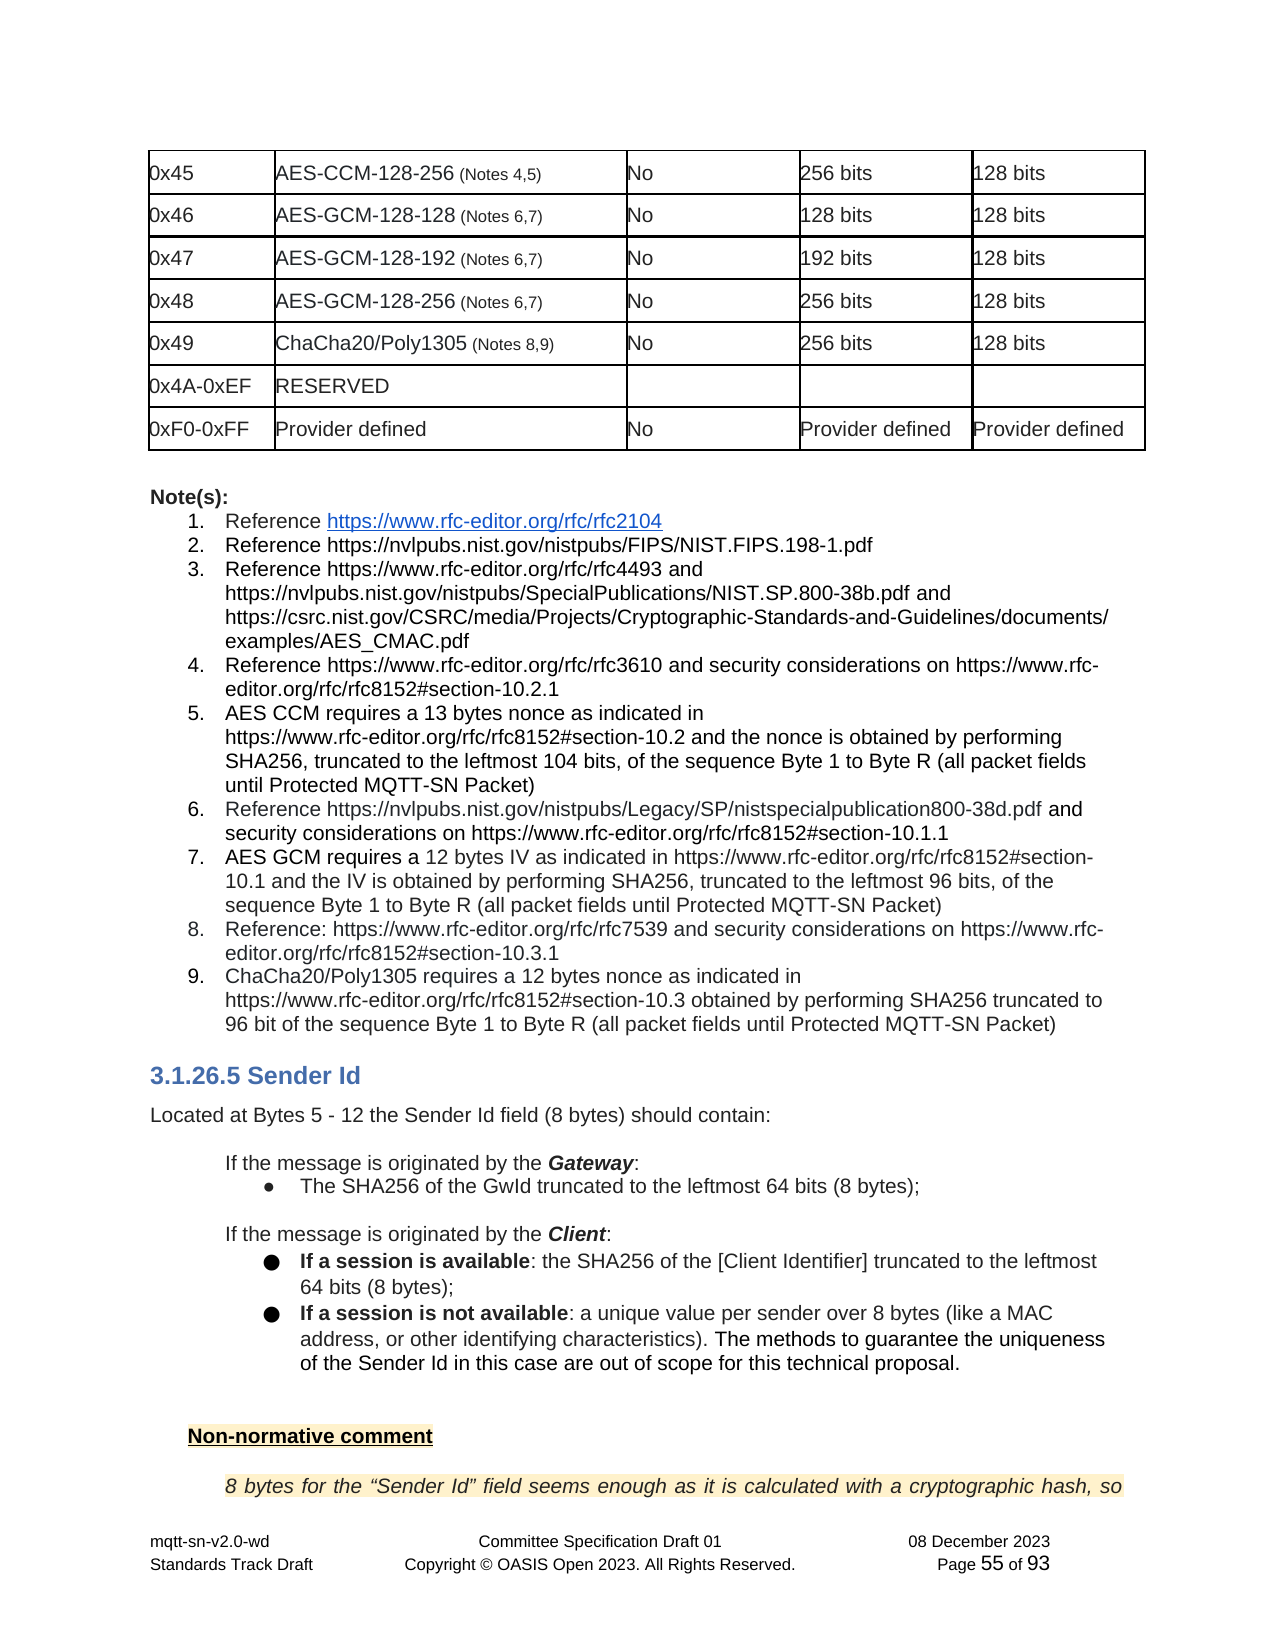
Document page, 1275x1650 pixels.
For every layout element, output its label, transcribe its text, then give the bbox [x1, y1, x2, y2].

table_cell AES-CCM-128-256 (Notes 4,5) [276, 151, 626, 193]
table_cell No [628, 323, 799, 363]
list Non-normative comment [187, 1424, 1125, 1448]
list Reference https://www.rfc-editor.org/rfc/rfc4493 and https://nvlpubs.nist.gov/nistpubs/SpecialPublications/NIST.SP.800-38b.pdf and https://csrc.nist.gov/CSRC/media/Projects/Cryptographic-Standards-and-Guidelines/documents/examples/AES_CMAC.pdf [187, 557, 1125, 653]
list Reference https://www.rfc-editor.org/rfc/rfc2104 [187, 509, 1125, 533]
table_cell Provider defined [974, 408, 1144, 449]
list Reference https://nvlpubs.nist.gov/nistpubs/Legacy/SP/nistspecialpublication800-38d.pdf and security considerations on https://www.rfc-editor.org/rfc/rfc8152#section-10.1.1 [187, 797, 1125, 844]
table_cell 0x48 [150, 280, 274, 321]
table_cell AES-GCM-128-128 (Notes 6,7) [276, 195, 626, 235]
table_cell ChaCha20/Poly1305 (Notes 8,9) [276, 323, 626, 363]
table_cell No [628, 151, 799, 193]
text If the message is originated by the Gateway: [150, 1150, 1125, 1174]
table_cell 0xF0-0xFF [150, 408, 274, 449]
list The SHA256 of the GwId truncated to the leftmost 64 bits (8 bytes); [262, 1174, 1125, 1198]
table_cell No [628, 238, 799, 278]
table_cell 192 bits [801, 238, 971, 278]
table_cell No [628, 408, 799, 449]
table_cell RESERVED [276, 366, 626, 406]
list AES CCM requires a 13 bytes nonce as indicated in https://www.rfc-editor.org/rfc/rfc8152#section-10.2 and the nonce is obtained by performing SHA256, truncated to the leftmost 104 bits, of the sequence Byte 1 to Byte R (all packet fields until Protected MQTT-SN Packet) [187, 701, 1125, 797]
table_cell No [628, 280, 799, 321]
list Reference https://www.rfc-editor.org/rfc/rfc3610 and security considerations on https://www.rfc-editor.org/rfc/rfc8152#section-10.2.1 [187, 653, 1125, 701]
text 8 bytes for the “Sender Id” field seems enough as it is calculated with a cryptographic hash, so [225, 1473, 1124, 1497]
table_cell Provider defined [801, 408, 971, 449]
text Located at Bytes 5 - 12 the Sender Id field (8 bytes) should contain: [150, 1102, 1125, 1126]
table_cell [801, 366, 971, 406]
table_cell 256 bits [801, 151, 971, 193]
table_cell [628, 366, 799, 406]
text If the message is originated by the Client: [225, 1222, 1125, 1246]
table_cell 256 bits [801, 323, 971, 363]
table_cell Provider defined [276, 408, 626, 449]
table_cell No [628, 195, 799, 235]
table_cell 128 bits [974, 195, 1144, 235]
table_cell 0x45 [150, 151, 274, 193]
table_cell AES-GCM-128-256 (Notes 6,7) [276, 280, 626, 321]
table_cell 128 bits [974, 151, 1144, 193]
table_cell 128 bits [974, 238, 1144, 278]
list Reference https://nvlpubs.nist.gov/nistpubs/FIPS/NIST.FIPS.198-1.pdf [187, 533, 1125, 557]
list If a session is not available: a unique value per sender over 8 bytes (like a MAC address, or other identifying characteristics). The methods to guarantee the uniqueness of the Sender Id in this case are out of scope for this technical proposal. [262, 1298, 1125, 1375]
table_cell 128 bits [801, 195, 971, 235]
table_cell 0x49 [150, 323, 274, 363]
table_cell 0x4A-0xEF [150, 366, 274, 406]
table_cell [974, 366, 1144, 406]
table_cell 0x47 [150, 238, 274, 278]
subtitle 3.1.26.5 Sender Id [150, 1061, 1124, 1090]
list ChaCha20/Poly1305 requires a 12 bytes nonce as indicated in https://www.rfc-editor.org/rfc/rfc8152#section-10.3 obtained by performing SHA256 truncated to 96 bit of the sequence Byte 1 to Byte R (all packet fields until Protected MQTT-SN Packet) [187, 964, 1125, 1036]
text Note(s): [150, 485, 1125, 509]
table_cell 128 bits [974, 323, 1144, 363]
table_cell AES-GCM-128-192 (Notes 6,7) [276, 238, 626, 278]
list AES GCM requires a 12 bytes IV as indicated in https://www.rfc-editor.org/rfc/rfc8152#section-10.1 and the IV is obtained by performing SHA256, truncated to the leftmost 96 bits, of the sequence Byte 1 to Byte R (all packet fields until Protected MQTT-SN Packet) [187, 844, 1125, 916]
list Reference: https://www.rfc-editor.org/rfc/rfc7539 and security considerations on https://www.rfc-editor.org/rfc/rfc8152#section-10.3.1 [187, 916, 1125, 964]
table_cell 128 bits [974, 280, 1144, 321]
table_cell 0x46 [150, 195, 274, 235]
list If a session is available: the SHA256 of the [Client Identifier] truncated to the leftmost 64 bits (8 bytes); [262, 1246, 1125, 1298]
table_cell 256 bits [801, 280, 971, 321]
